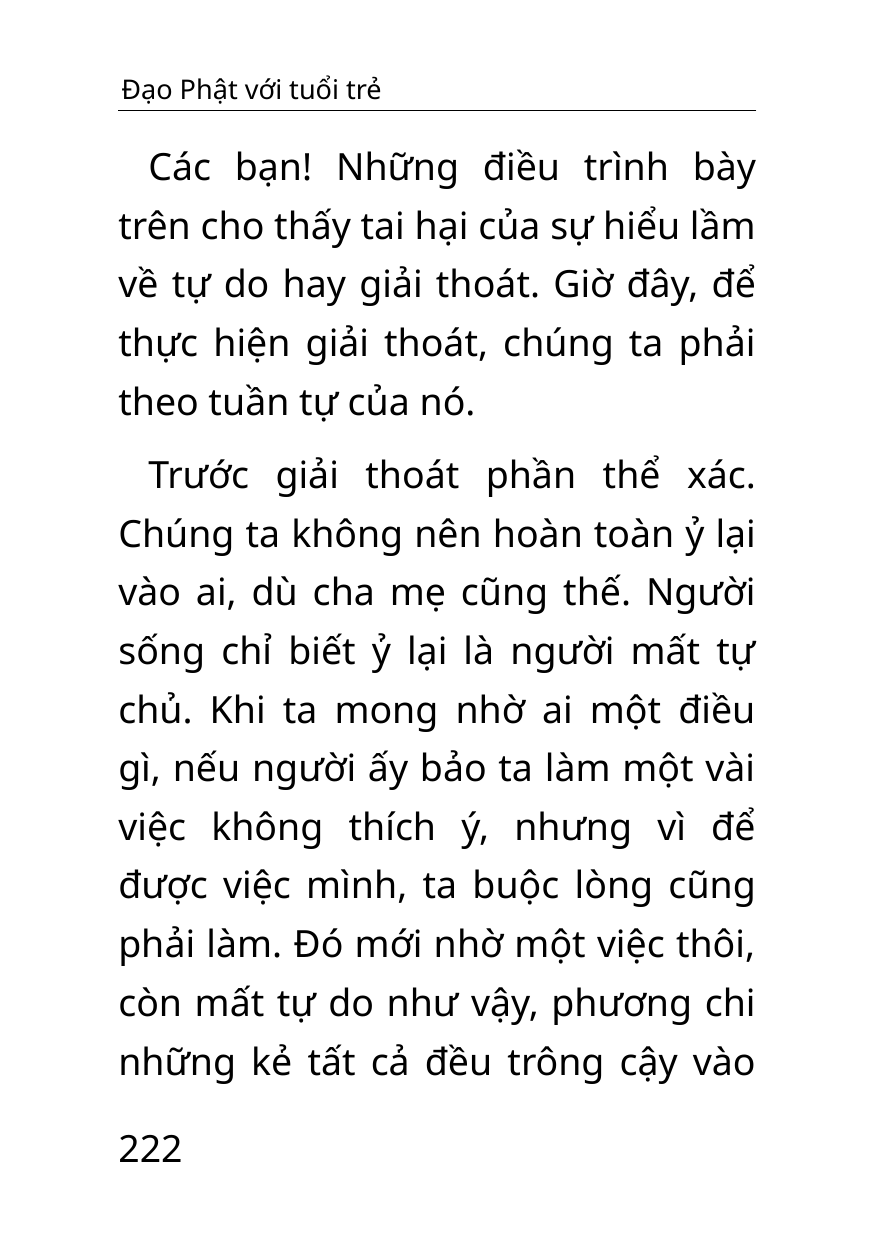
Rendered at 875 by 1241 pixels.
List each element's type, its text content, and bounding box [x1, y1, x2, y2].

text Trước giải thoát phần thể xác. Chúng ta không nên hoàn toàn ỷ lại vào ai, dù cha mẹ cũng thế. Người sống chỉ biết ỷ lại là người mất tự chủ. Khi ta mong nhờ ai một điều gì, nếu người ấy bảo ta làm một vài việc không thích ý, nhưng vì để được việc mình, ta buộc lòng cũng phải làm. Ðó mới nhờ một việc thôi, còn mất tự do như vậy, phương chi những kẻ tất cả đều trông cậy vào [118, 448, 756, 1086]
text Các bạn! Những điều trình bày trên cho thấy tai hại của sự hiểu lầm về tự do hay giải thoát. Giờ đây, để thực hiện giải thoát, chúng ta phải theo tuần tự của nó. [118, 141, 756, 426]
